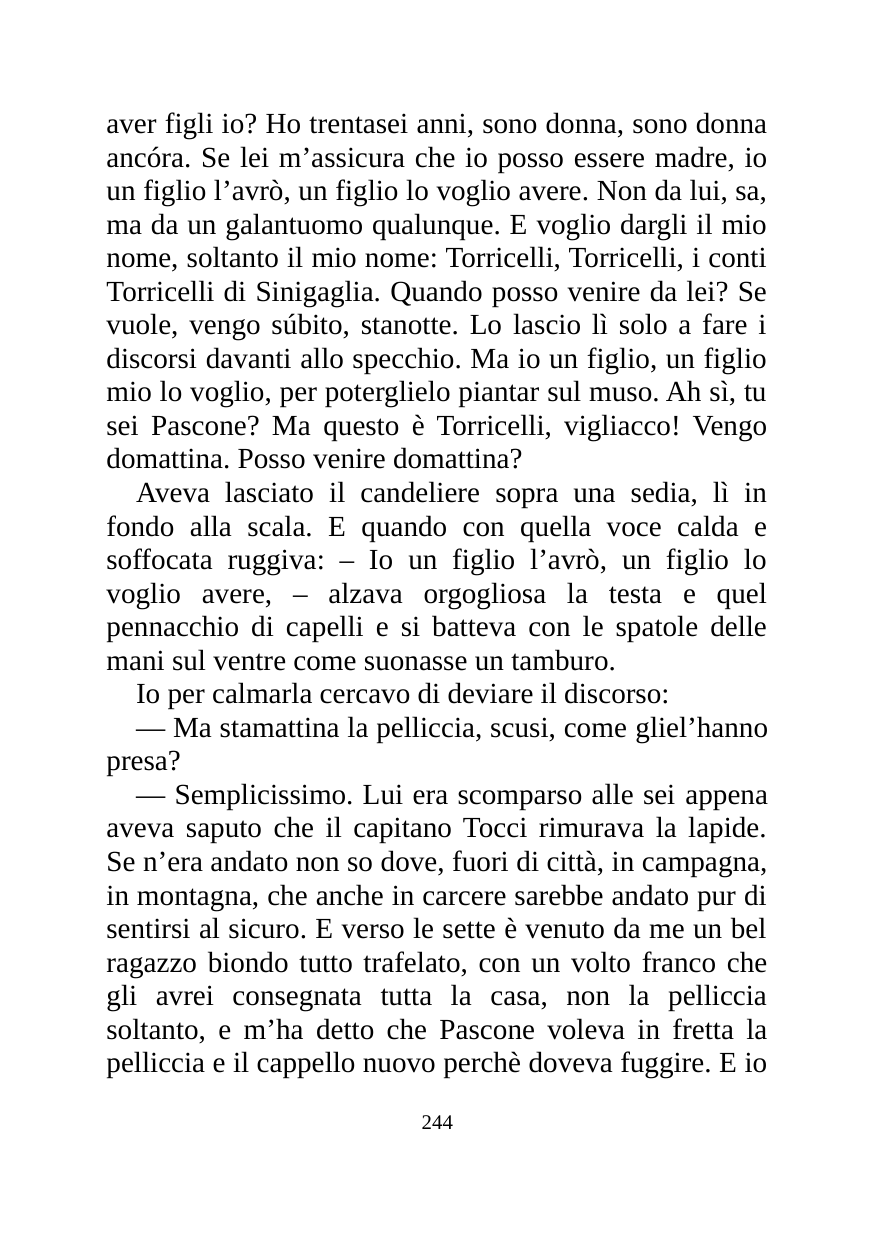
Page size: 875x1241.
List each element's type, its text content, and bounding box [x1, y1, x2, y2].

text aver figli io? Ho trentasei anni, sono donna, sono donna ancóra. Se lei m’assicura che io posso essere madre, io un figlio l’avrò, un figlio lo voglio avere. Non da lui, sa, ma da un galantuomo qualunque. E voglio dargli il mio nome, soltanto il mio nome: Torricelli, Torricelli, i conti Torricelli di Sinigaglia. Quando posso venire da lei? Se vuole, vengo súbito, stanotte. Lo lascio lì solo a fare i discorsi davanti allo specchio. Ma io un figlio, un figlio mio lo voglio, per poterglielo piantar sul muso. Ah sì, tu sei Pascone? Ma questo è Torricelli, vigliacco! Vengo domattina. Posso venire domattina? [106, 106, 768, 475]
text Io per calmarla cercavo di deviare il discorso: [106, 676, 768, 710]
text — Ma stamattina la pelliccia, scusi, come gliel’hanno presa? [106, 710, 768, 777]
text — Semplicissimo. Lui era scomparso alle sei appena aveva saputo che il capitano Tocci rimurava la lapide. Se n’era andato non so dove, fuori di città, in campagna, in montagna, che anche in carcere sarebbe andato pur di sentirsi al sicuro. E verso le sette è venuto da me un bel ragazzo biondo tutto trafelato, con un volto franco che gli avrei consegnata tutta la casa, non la pelliccia soltanto, e m’ha detto che Pascone voleva in fretta la pelliccia e il cappello nuovo perchè doveva fuggire. E io [106, 777, 768, 1079]
text Aveva lasciato il candeliere sopra una sedia, lì in fondo alla scala. E quando con quella voce calda e soffocata ruggiva: – Io un figlio l’avrò, un figlio lo voglio avere, – alzava orgogliosa la testa e quel pennacchio di capelli e si batteva con le spatole delle mani sul ventre come suonasse un tamburo. [106, 475, 768, 676]
